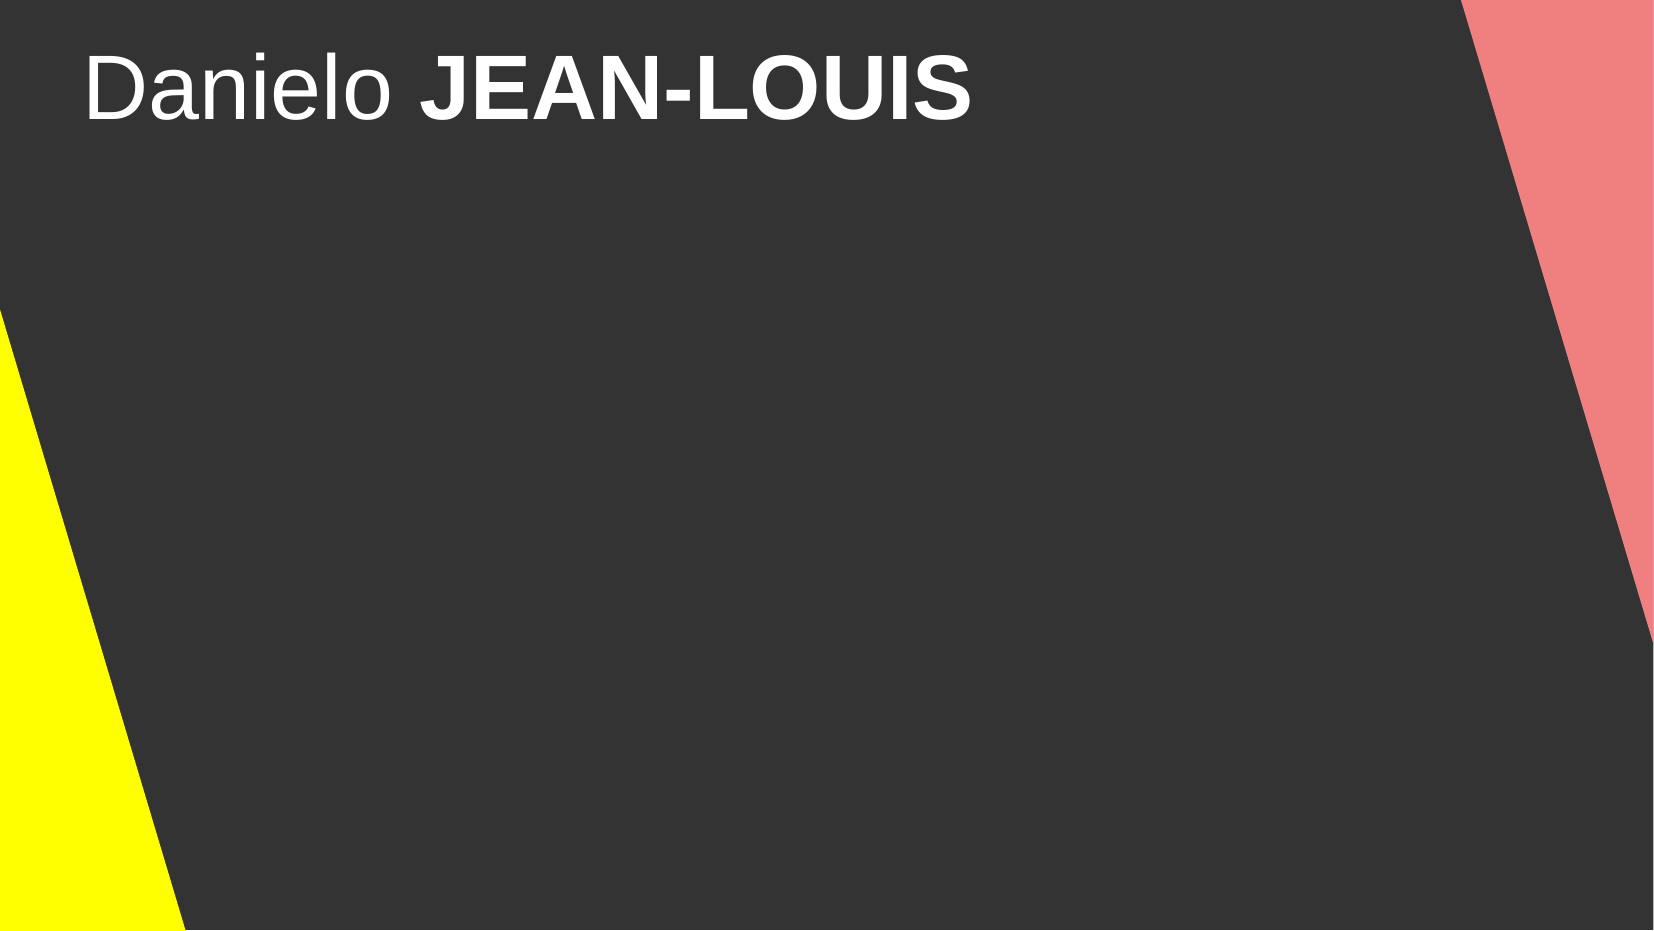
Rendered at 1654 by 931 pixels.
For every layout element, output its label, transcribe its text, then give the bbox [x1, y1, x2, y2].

text_box [0, 309, 186, 931]
text_box [1460, 0, 1654, 647]
subtitle Danielo JEAN-LOUIS [82, 36, 1571, 758]
